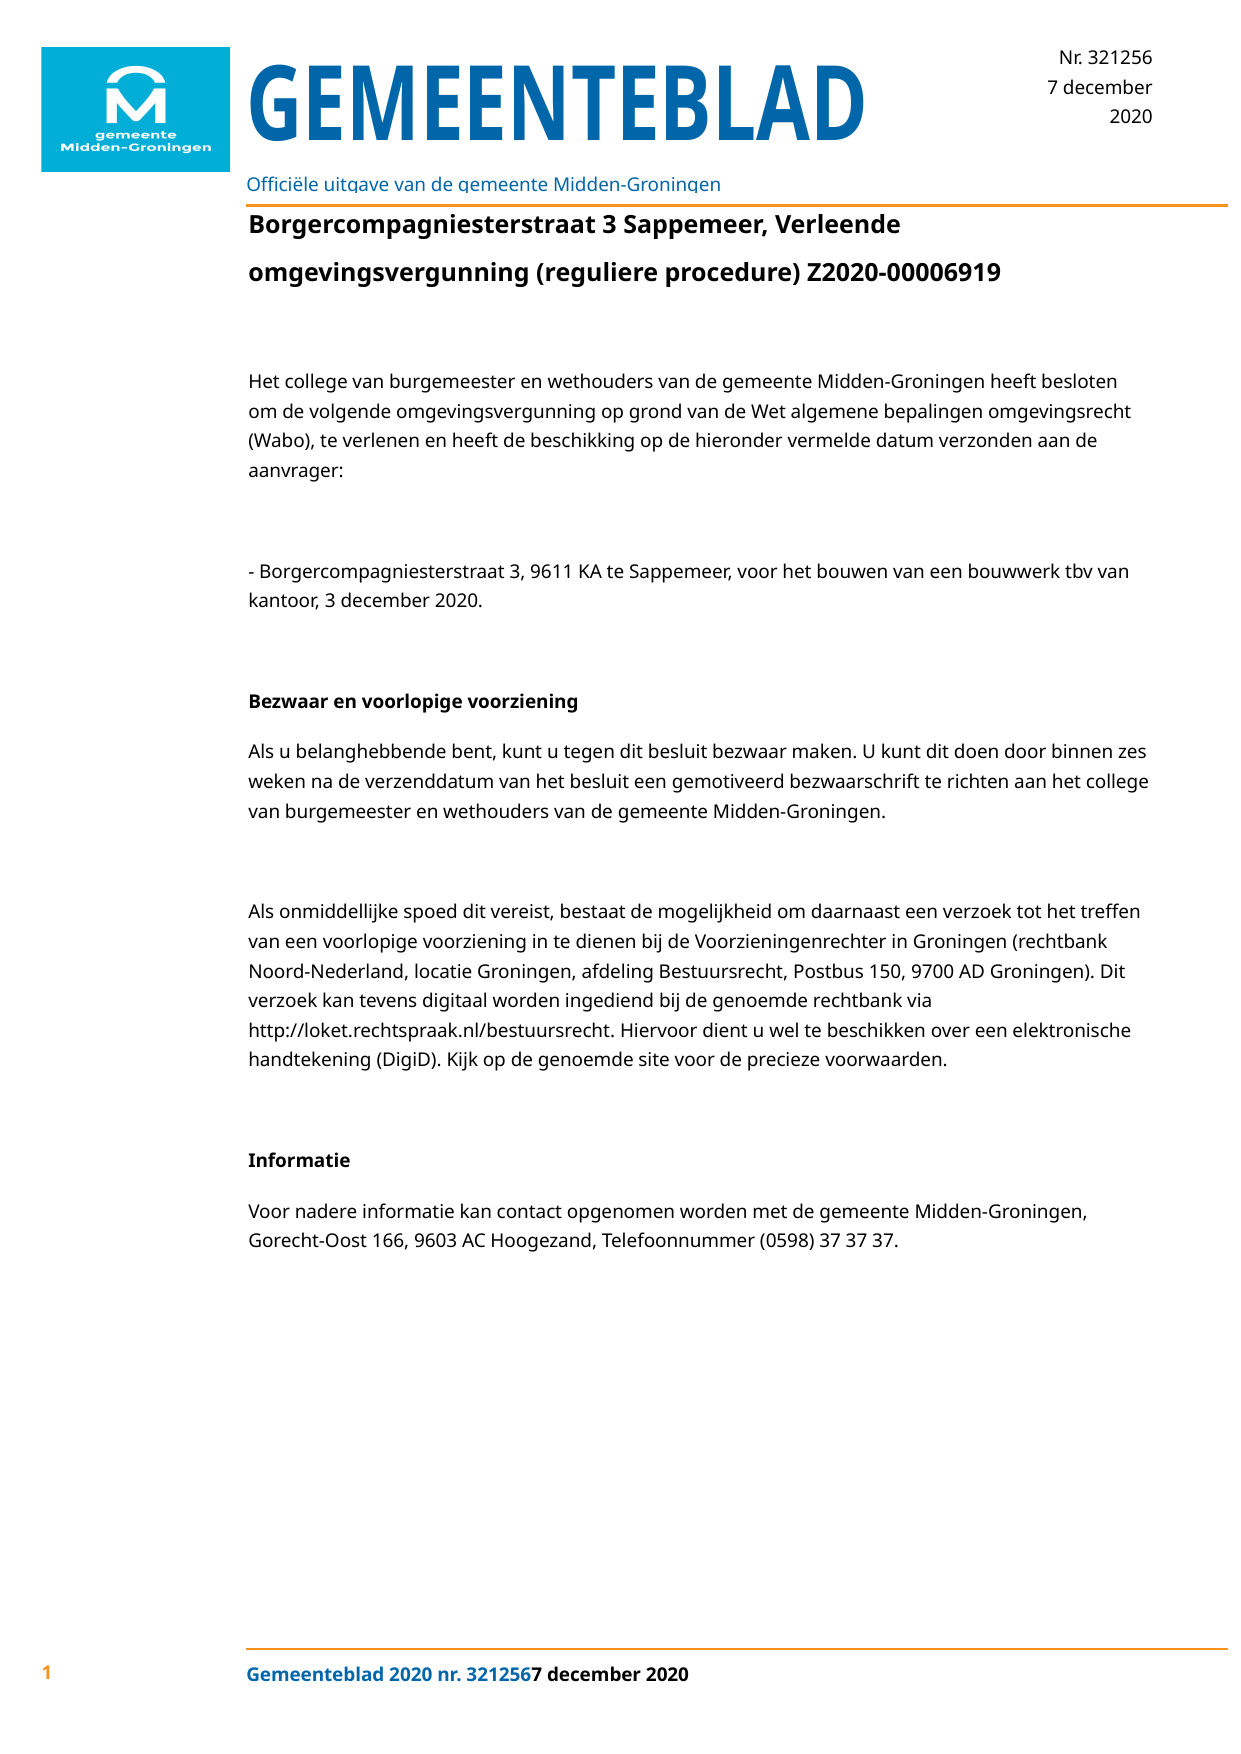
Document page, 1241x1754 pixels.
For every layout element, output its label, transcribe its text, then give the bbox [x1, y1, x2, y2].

text Als onmiddellijke spoed dit vereist, bestaat de mogelijkheid om daarnaast een verzoek tot het treffen van een voorlopige voorziening in te dienen bij de Voorzieningenrechter in Groningen (rechtbank Noord-Nederland, locatie Groningen, afdeling Bestuursrecht, Postbus 150, 9700 AD Groningen). Dit verzoek kan tevens digitaal worden ingediend bij de genoemde rechtbank via http://loket.rechtspraak.nl/bestuursrecht. Hiervoor dient u wel te beschikken over een elektronische handtekening (DigiD). Kijk op de genoemde site voor de precieze voorwaarden. [248, 899, 1152, 1072]
text Voor nadere informatie kan contact opgenomen worden met de gemeente Midden-Groningen, Gorecht-Oost 166, 9603 AC Hoogezand, Telefoonnummer (0598) 37 37 37. [248, 1198, 1152, 1253]
text Borgercompagniesterstraat 3 Sappemeer, Verleende omgevingsvergunning (reguliere procedure) Z2020-00006919 [248, 207, 1152, 288]
picture [108, 66, 164, 82]
text Bezwaar en voorlopige voorziening [248, 688, 1152, 714]
picture [107, 89, 165, 122]
text Informatie [248, 1147, 1152, 1173]
text - Borgercompagniesterstraat 3, 9611 KA te Sappemeer, voor het bouwen van een bouwwerk tbv van kantoor, 3 december 2020. [248, 558, 1152, 613]
picture [184, 146, 190, 153]
text Als u belanghebbende bent, kunt u tegen dit besluit bezwaar maken. U kunt dit doen door binnen zes weken na de verzenddatum van het besluit een gemotiveerd bezwaarschrift te richten aan het college van burgemeester en wethouders van de gemeente Midden-Groningen. [248, 739, 1152, 824]
text Het college van burgemeester en wethouders van de gemeente Midden-Groningen heeft besloten om de volgende omgevingsvergunning op grond van de Wet algemene bepalingen omgevingsrecht (Wabo), te verlenen en heeft de beschikking op de hieronder vermelde datum verzonden aan de aanvrager: [248, 368, 1152, 483]
